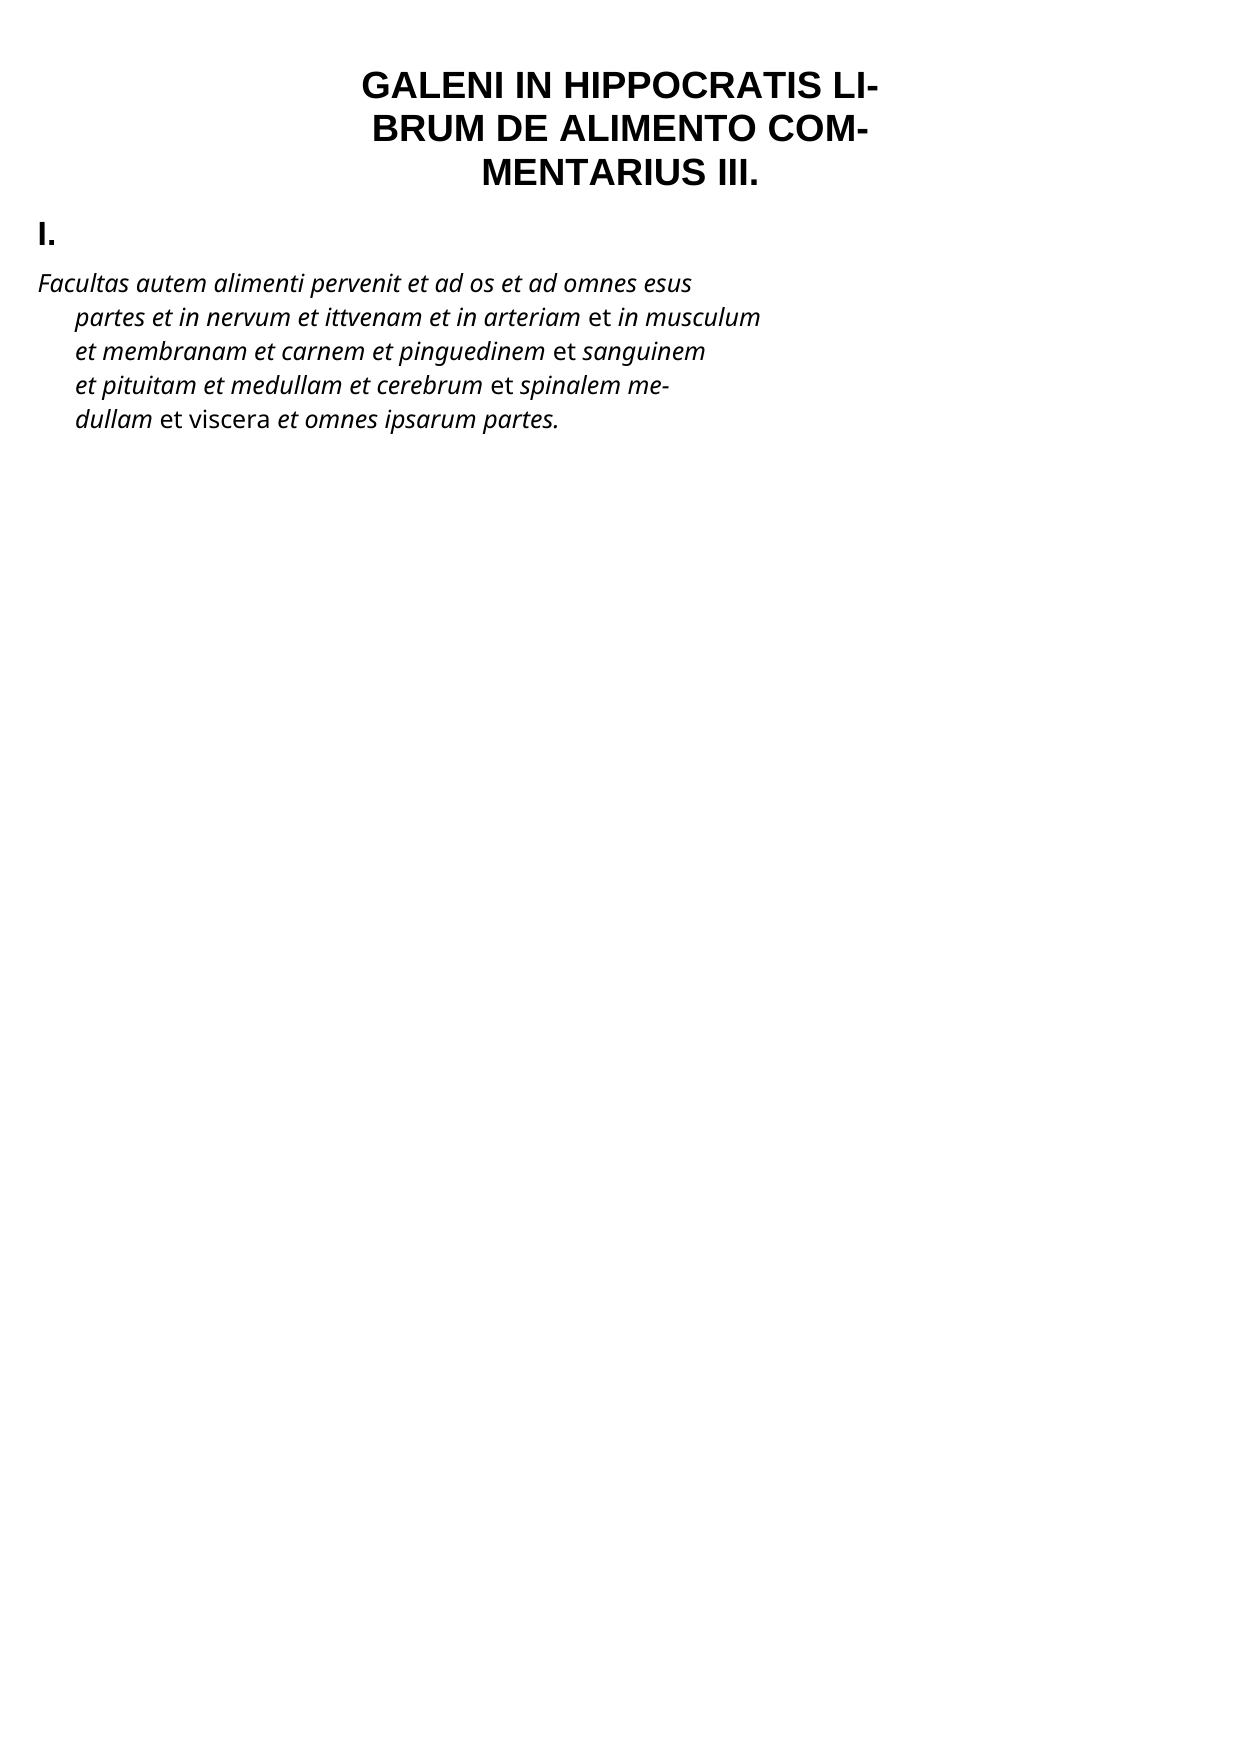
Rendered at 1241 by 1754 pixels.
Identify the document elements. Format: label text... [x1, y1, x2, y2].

subtitle GALENI IN HIPPOCRATIS LI- BRUM DE ALIMENTO COM- MENTARIUS III. [37, 62, 1203, 193]
text Facultas autem alimenti pervenit et ad os et ad omnes esus partes et in nervum et ittvenam et in arteriam et in musculum et membranam et carnem et pinguedinem et sanguinem et pituitam et medullam et cerebrum et spinalem me- dullam et viscera et omnes ipsarum partes. [37, 265, 1203, 436]
subtitle I. [37, 214, 1203, 253]
